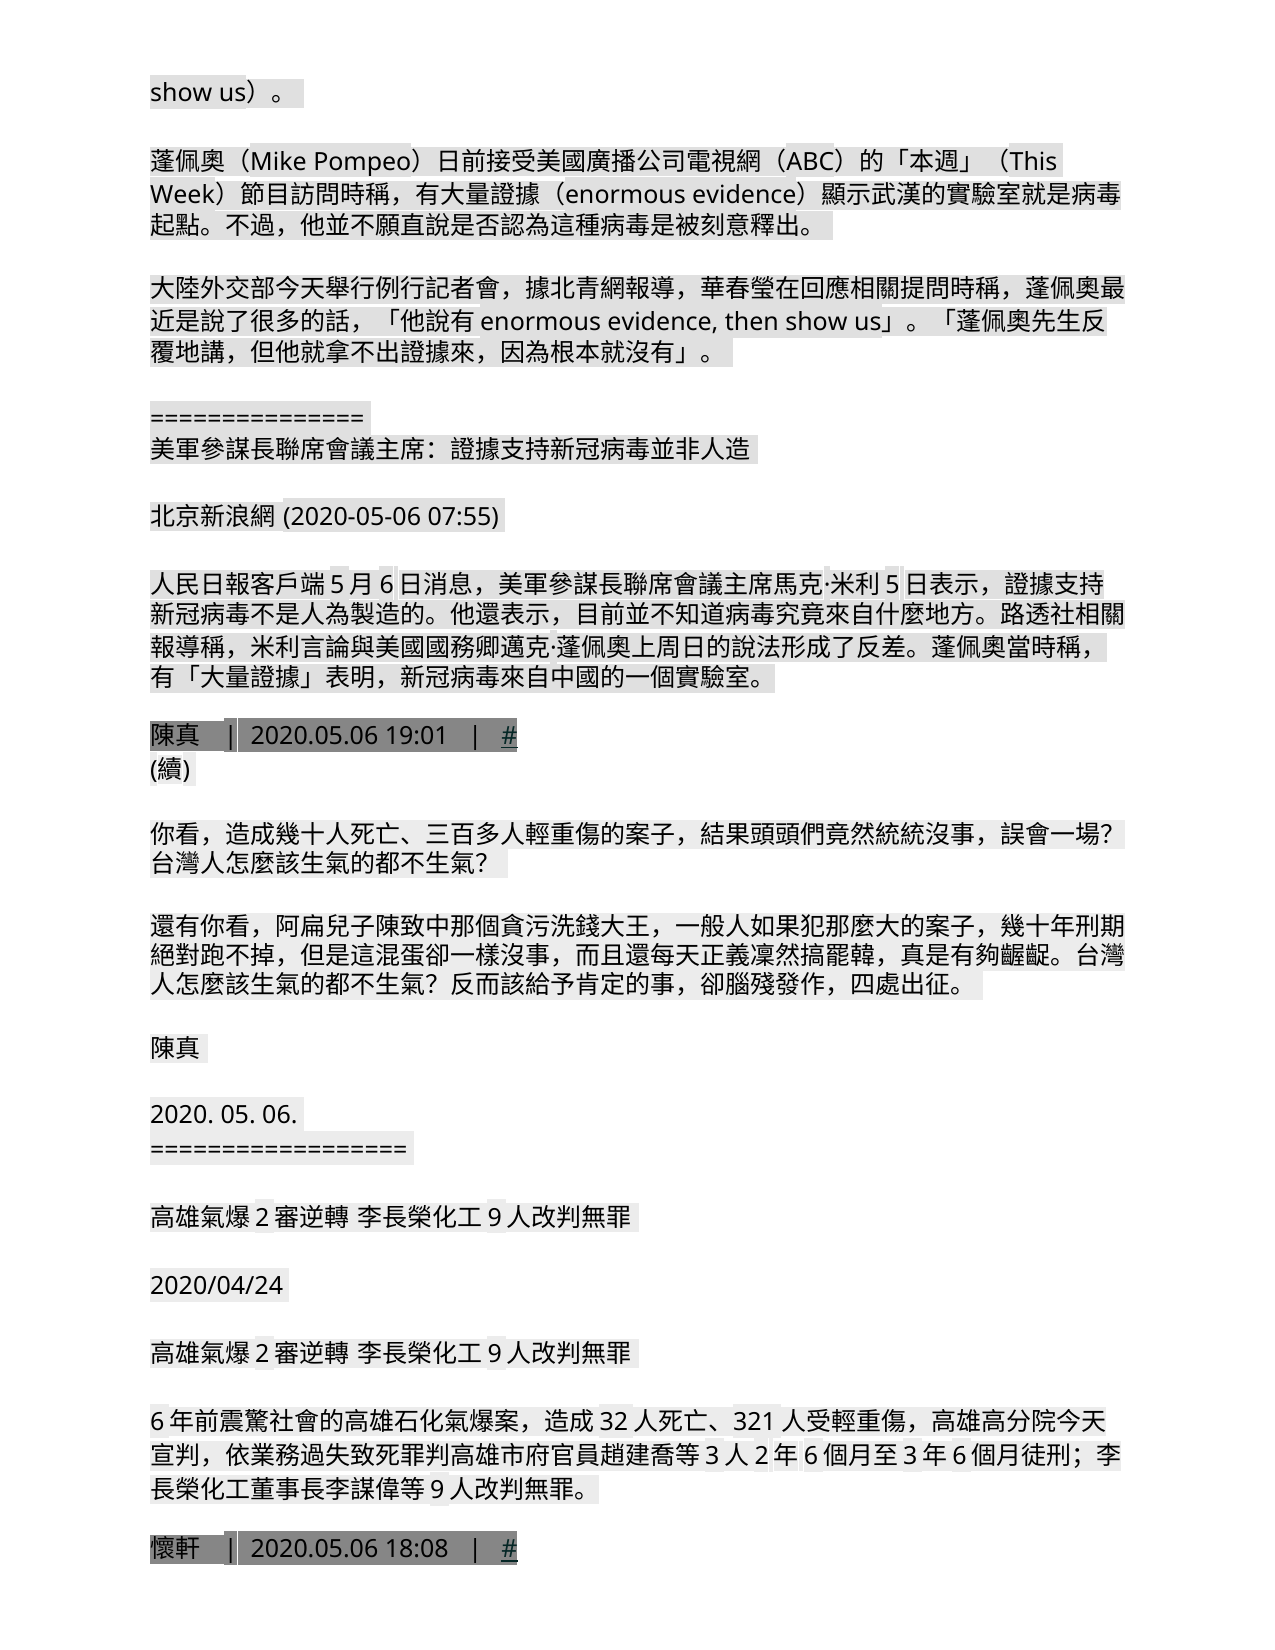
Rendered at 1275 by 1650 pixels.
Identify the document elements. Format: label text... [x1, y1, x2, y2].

text 懷軒 | 2020.05.06 18:08 | # [150, 1531, 1125, 1565]
text show us）。 蓬佩奧（Mike Pompeo）日前接受美國廣播公司電視網（ABC）的「本週」（This Week）節目訪問時稱，有大量證據（enormous evidence）顯示武漢的實驗室就是病毒起點。不過，他並不願直說是否認為這種病毒是被刻意釋出。 大陸外交部今天舉行例行記者會，據北青網報導，華春瑩在回應相關提問時稱，蓬佩奧最近是說了很多的話，「他說有enormous evidence, then show us」。「蓬佩奧先生反覆地講，但他就拿不出證據來，因為根本就沒有」。 =============== 美軍參謀長聯席會議主席：證據支持新冠病毒並非人造 北京新浪網 (2020-05-06 07:55) 人民日報客戶端5月6日消息，美軍參謀長聯席會議主席馬克·米利5日表示，證據支持新冠病毒不是人為製造的。他還表示，目前並不知道病毒究竟來自什麼地方。路透社相關報導稱，米利言論與美國國務卿邁克·蓬佩奧上周日的說法形成了反差。蓬佩奧當時稱，有「大量證據」表明，新冠病毒來自中國的一個實驗室。 [150, 75, 1125, 693]
text (續) 你看，造成幾十人死亡、三百多人輕重傷的案子，結果頭頭們竟然統統沒事，誤會一場？台灣人怎麼該生氣的都不生氣？ 還有你看，阿扁兒子陳致中那個貪污洗錢大王，一般人如果犯那麼大的案子，幾十年刑期絕對跑不掉，但是這混蛋卻一樣沒事，而且還每天正義凜然搞罷韓，真是有夠齷齪。台灣人怎麼該生氣的都不生氣？反而該給予肯定的事，卻腦殘發作，四處出征。 陳真 2020. 05. 06. ================== 高雄氣爆2審逆轉 李長榮化工9人改判無罪 2020/04/24 高雄氣爆2審逆轉 李長榮化工9人改判無罪 6年前震驚社會的高雄石化氣爆案，造成32人死亡、321人受輕重傷，高雄高分院今天宣判，依業務過失致死罪判高雄市府官員趙建喬等3人2年6個月至3年6個月徒刑；李長榮化工董事長李謀偉等9人改判無罪。 [150, 752, 1125, 1506]
text 陳真 | 2020.05.06 19:01 | # [150, 718, 1125, 752]
